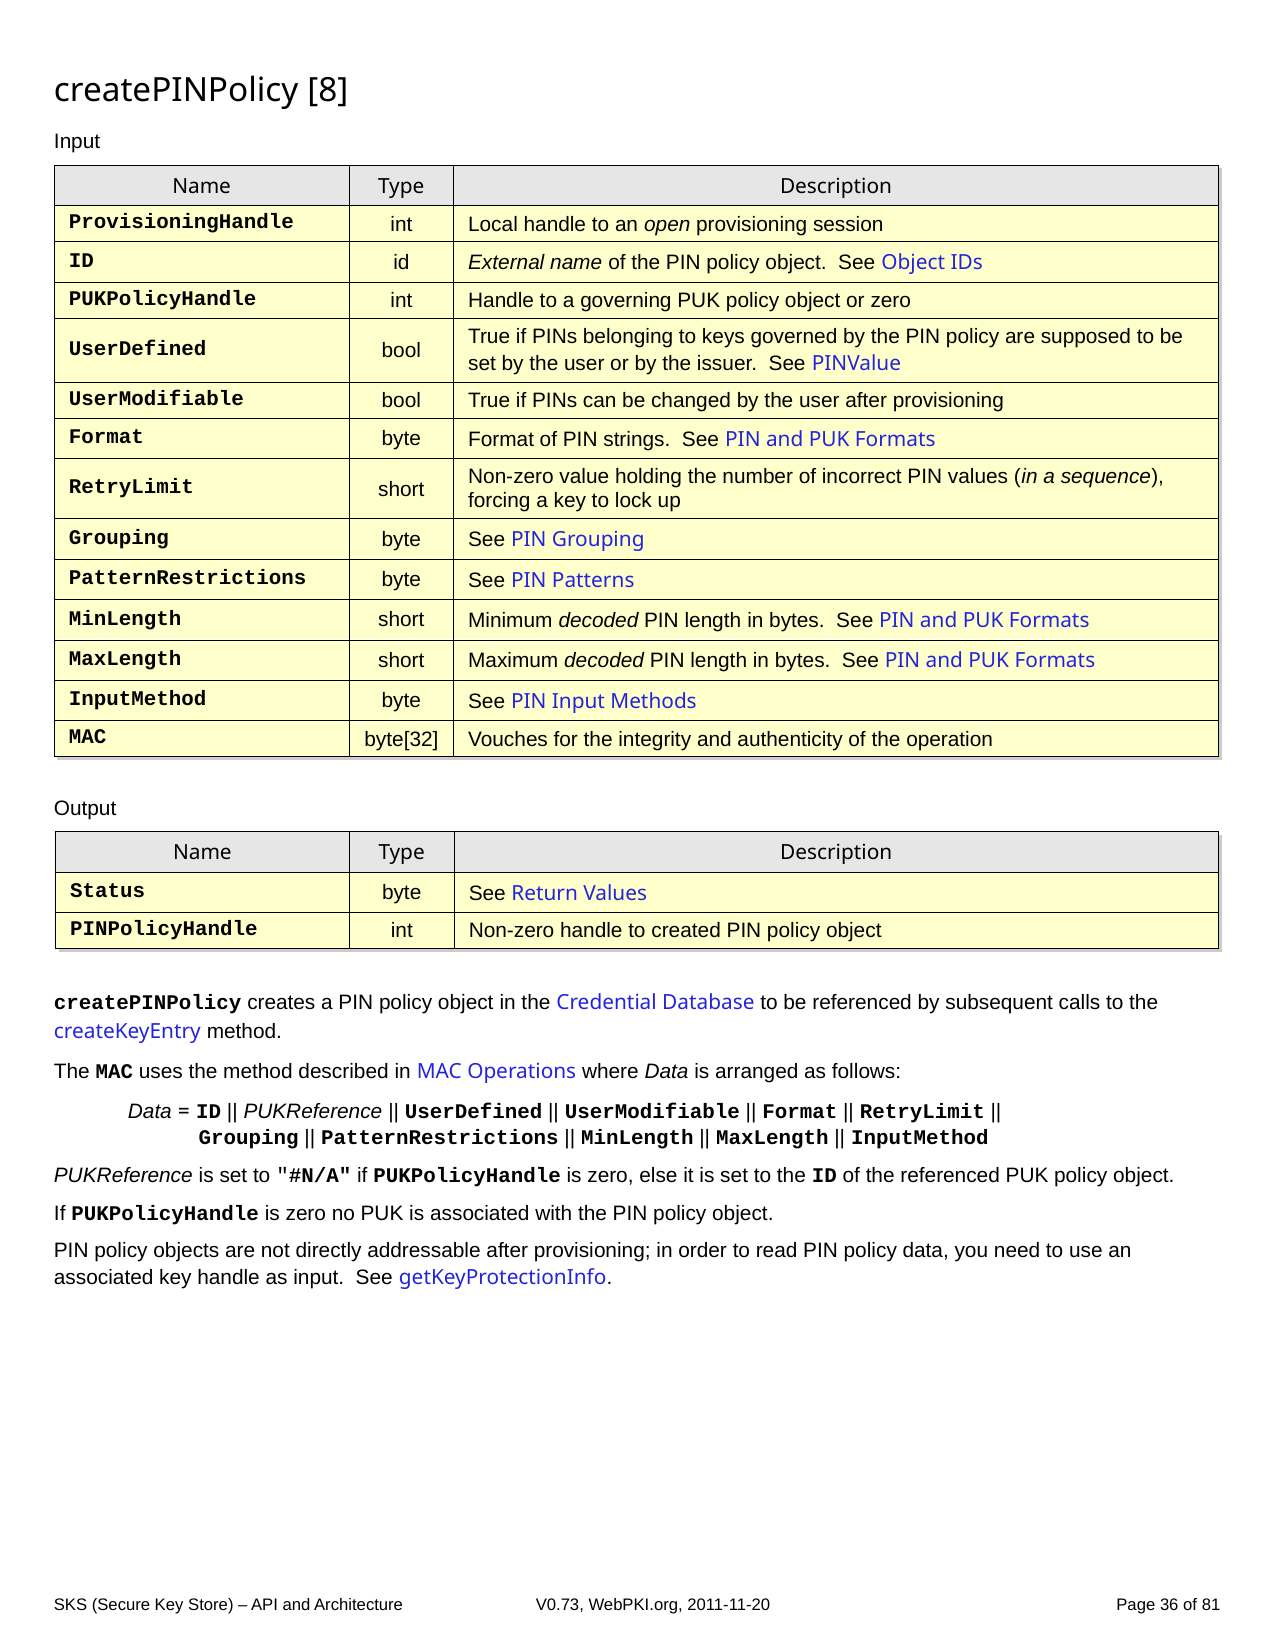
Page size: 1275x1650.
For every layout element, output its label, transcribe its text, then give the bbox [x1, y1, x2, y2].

text Output [54, 796, 1221, 819]
text PIN policy objects are not directly addressable after provisioning; in order to read PIN policy data, you need to use an associated key handle as input. See getKeyProtectionInfo. [54, 1238, 1221, 1290]
table_cell byte [350, 681, 453, 720]
table_cell PUKPolicyHandle [55, 283, 349, 318]
table_cell MAC [55, 721, 349, 756]
table_cell PatternRestrictions [55, 560, 349, 599]
table_cell Grouping [55, 519, 349, 559]
table_cell Maximum decoded PIN length in bytes. See PIN and PUK Formats [454, 641, 1218, 680]
table_cell MinLength [55, 600, 349, 639]
table_cell bool [350, 383, 453, 418]
table_cell Handle to a governing PUK policy object or zero [454, 283, 1218, 318]
table_cell Status [56, 873, 349, 912]
table_cell Non-zero value holding the number of incorrect PIN values (in a sequence), forcing a key to lock up [454, 459, 1218, 518]
table_cell See PIN Input Methods [454, 681, 1218, 720]
table_cell int [350, 283, 453, 318]
table_cell byte [350, 419, 453, 458]
subtitle createPINPolicy [8] [54, 66, 1221, 111]
table_cell byte [350, 873, 454, 912]
table_cell short [350, 641, 453, 680]
table_cell byte⁮[32] [350, 721, 453, 756]
table_cell bool [350, 319, 453, 382]
table_cell InputMethod [55, 681, 349, 720]
table_header Description [455, 832, 1218, 872]
table_cell short [350, 459, 453, 518]
table_cell External name of the PIN policy object. See Object IDs [454, 242, 1218, 282]
table_header Name [56, 832, 349, 872]
text If PUKPolicyHandle is zero no PUK is associated with the PIN policy object. [54, 1200, 1221, 1226]
table_cell Non-zero handle to created PIN policy object [455, 913, 1218, 948]
table_cell id [350, 242, 453, 282]
text Input [54, 129, 1221, 153]
table_cell ProvisioningHandle [55, 206, 349, 241]
table_cell ID [55, 242, 349, 282]
table_cell UserDefined [55, 319, 349, 382]
table_cell See PIN Grouping [454, 519, 1218, 559]
table_cell int [350, 206, 453, 241]
table_cell See Return Values [455, 873, 1218, 912]
table_cell Vouches for the integrity and authenticity of the operation [454, 721, 1218, 756]
table_cell Format of PIN strings. See PIN and PUK Formats [454, 419, 1218, 458]
table_cell See PIN Patterns [454, 560, 1218, 599]
table_cell True if PINs belonging to keys governed by the PIN policy are supposed to be set by the user or by the issuer. See PINValue [454, 319, 1218, 382]
table_cell byte [350, 519, 453, 559]
table_cell Local handle to an open provisioning session [454, 206, 1218, 241]
table_header Name [55, 166, 349, 205]
table_cell True if PINs can be changed by the user after provisioning [454, 383, 1218, 418]
text PUKReference is set to "#N/A" if PUKPolicyHandle is zero, else it is set to the ID of the referenced PUK policy object. [54, 1163, 1221, 1188]
table_cell PINPolicyHandle [56, 913, 349, 948]
table_cell UserModifiable [55, 383, 349, 418]
table_cell RetryLimit [55, 459, 349, 518]
table_cell Format [55, 419, 349, 458]
table_cell short [350, 600, 453, 639]
text Data = ID || PUKReference || UserDefined || UserModifiable || Format || RetryLimit || Grouping || PatternRestrictions || MinLength || MaxLength || InputMethod [54, 1097, 1221, 1151]
table_cell MaxLength [55, 641, 349, 680]
text The MAC uses the method described in MAC Operations where Data is arranged as follows: [54, 1056, 1221, 1085]
table_cell byte [350, 560, 453, 599]
table_cell int [350, 913, 454, 948]
table_header Type [350, 166, 453, 205]
table_header Description [454, 166, 1218, 205]
text createPINPolicy creates a PIN policy object in the Credential Database to be referenced by subsequent calls to the createKeyEntry method. [54, 987, 1221, 1044]
table_header Type [350, 832, 454, 872]
table_cell Minimum decoded PIN length in bytes. See PIN and PUK Formats [454, 600, 1218, 639]
